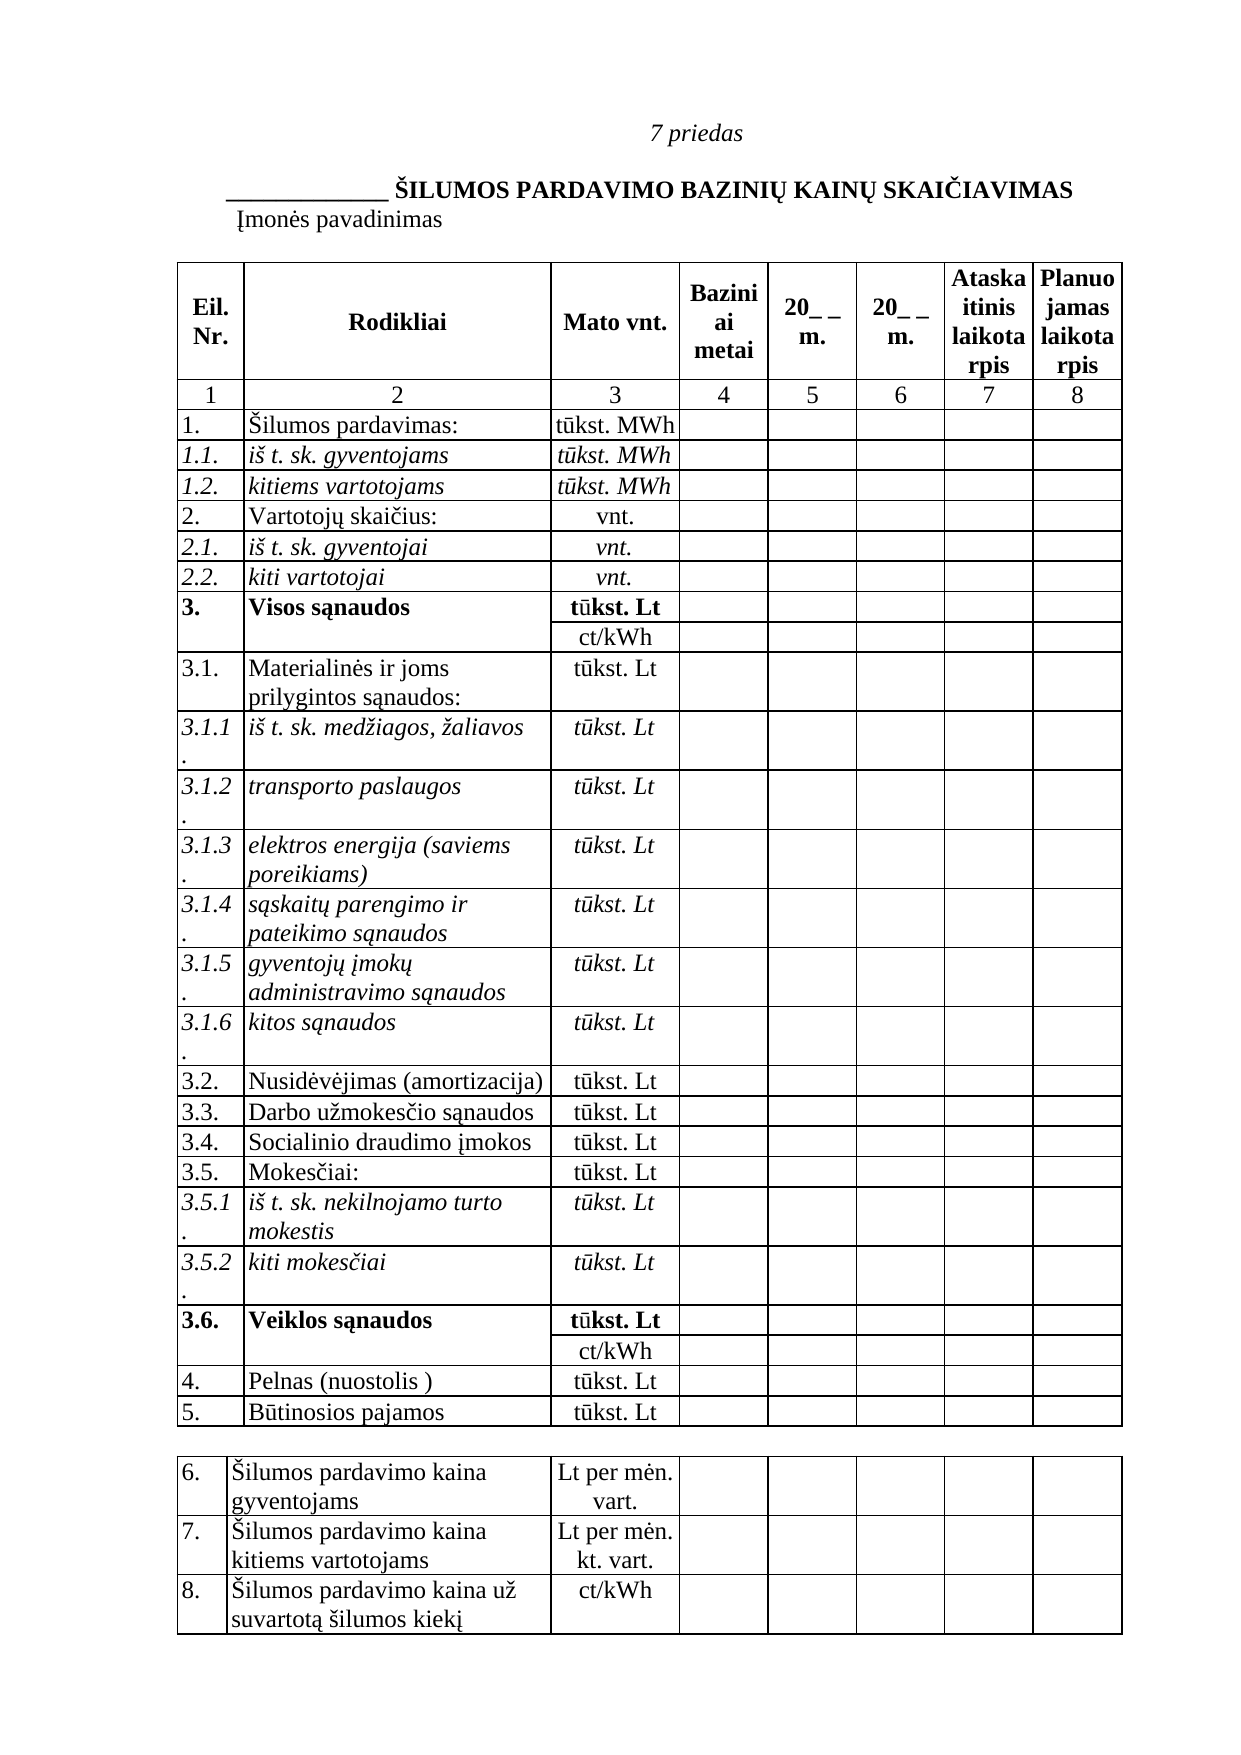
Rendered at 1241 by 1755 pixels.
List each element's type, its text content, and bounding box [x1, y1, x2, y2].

table_cell [769, 1157, 856, 1186]
table_cell [769, 623, 856, 651]
table_cell 3.5. [178, 1157, 243, 1186]
table_cell [1034, 1457, 1121, 1515]
table_cell [769, 1188, 856, 1245]
table_cell [857, 712, 944, 769]
table_cell Socialinio draudimo įmokos [245, 1127, 550, 1156]
table_cell Lt per mėn. vart. [552, 1457, 679, 1515]
table_cell [857, 1157, 944, 1186]
table_cell [857, 830, 944, 887]
table_cell 3.6. [178, 1306, 243, 1365]
table_cell tūkst. Lt [552, 1247, 679, 1304]
table_cell [945, 1127, 1032, 1156]
table_cell [857, 410, 944, 439]
table_cell [857, 1127, 944, 1156]
table_cell tūkst. Lt [552, 1366, 679, 1395]
table_cell 3 [552, 380, 679, 409]
table_cell kiti vartotojai [245, 562, 550, 591]
table_cell [769, 771, 856, 828]
table_cell [857, 441, 944, 469]
table_cell [1034, 592, 1121, 621]
table_cell Šilumos pardavimo kaina kitiems vartotojams [228, 1516, 550, 1574]
table_cell tūkst. Lt [552, 830, 679, 887]
table_cell kitos sąnaudos [245, 1007, 550, 1065]
table_cell 1.2. [178, 471, 243, 500]
table_cell [945, 1188, 1032, 1245]
table_cell Veiklos sąnaudos [245, 1306, 550, 1365]
table_cell 3.1.1. [178, 712, 243, 769]
table_cell vnt. [552, 532, 679, 560]
table_cell [1034, 1366, 1121, 1395]
table_cell 6. [178, 1457, 226, 1515]
table_cell [857, 1575, 944, 1633]
table_cell tūkst. Lt [552, 1157, 679, 1186]
table_header Ataskaitinis laikotarpis [945, 263, 1032, 378]
table_cell 1.1. [178, 441, 243, 469]
table_cell [769, 712, 856, 769]
table_cell [769, 1575, 856, 1633]
table_cell [769, 1516, 856, 1574]
table_cell [857, 1097, 944, 1125]
table_cell iš t. sk. nekilnojamo turto mokestis [245, 1188, 550, 1245]
table_cell 4 [680, 380, 767, 409]
table_cell 8. [178, 1575, 226, 1633]
table_cell 2. [178, 501, 243, 530]
table_cell [945, 1306, 1032, 1334]
table_cell [1034, 889, 1121, 947]
table_cell tūkst. Lt [552, 1188, 679, 1245]
table_cell [857, 1457, 944, 1515]
table_cell [680, 1457, 767, 1515]
table_cell [769, 592, 856, 621]
text Įmonės pavadinimas [177, 204, 1122, 233]
table_header 20_ _ m. [769, 263, 856, 378]
table_cell Visos sąnaudos [245, 592, 550, 651]
table_cell [769, 532, 856, 560]
table_cell tūkst. Lt [552, 771, 679, 828]
table_cell [769, 1457, 856, 1515]
table_cell [1034, 1306, 1121, 1334]
table_cell gyventojų įmokų administravimo sąnaudos [245, 948, 550, 1006]
table_cell tūkst. Lt [552, 1007, 679, 1065]
table_cell [680, 1336, 767, 1365]
table_cell [769, 889, 856, 947]
table_cell [769, 1007, 856, 1065]
table_cell [857, 562, 944, 591]
table_cell [945, 592, 1032, 621]
table_cell 3.3. [178, 1097, 243, 1125]
table_cell 3.4. [178, 1127, 243, 1156]
table_cell [769, 1336, 856, 1365]
table_cell [1034, 562, 1121, 591]
table_cell [945, 562, 1032, 591]
table_cell Šilumos pardavimo kaina už suvartotą šilumos kiekį [228, 1575, 550, 1633]
table_cell [1034, 1397, 1121, 1425]
table_cell 1. [178, 410, 243, 439]
table_cell tūkst. MWh [552, 410, 679, 439]
table_cell [1034, 623, 1121, 651]
table_header Baziniai metai [680, 263, 767, 378]
table_cell 7. [178, 1516, 226, 1574]
table_cell [680, 830, 767, 887]
table_cell [769, 948, 856, 1006]
table_cell [1034, 1336, 1121, 1365]
table_cell [945, 623, 1032, 651]
table_cell [857, 1188, 944, 1245]
table_cell 1 [178, 380, 243, 409]
table_cell tūkst. MWh [552, 441, 679, 469]
table_cell tūkst. Lt [552, 712, 679, 769]
table_cell [945, 1066, 1032, 1095]
table_cell [769, 441, 856, 469]
table_cell [680, 441, 767, 469]
table_cell 3.1.4. [178, 889, 243, 947]
table_cell Šilumos pardavimo kaina gyventojams [228, 1457, 550, 1515]
table_cell [1034, 653, 1121, 710]
table_cell [945, 653, 1032, 710]
table_cell [1034, 532, 1121, 560]
table_cell [680, 501, 767, 530]
table_cell kiti mokesčiai [245, 1247, 550, 1304]
table_cell Pelnas (nuostolis ) [245, 1366, 550, 1395]
table_cell tūkst. Lt [552, 948, 679, 1006]
table_header Eil. Nr. [178, 263, 243, 378]
table_cell 3.5.2. [178, 1247, 243, 1304]
table_cell [680, 771, 767, 828]
table_cell [1034, 948, 1121, 1006]
table_cell [680, 623, 767, 651]
table_cell [857, 1336, 944, 1365]
table_cell 3.1.3. [178, 830, 243, 887]
table_cell [1034, 410, 1121, 439]
table_cell [1034, 1097, 1121, 1125]
table_cell ct/kWh [552, 623, 679, 651]
table_cell ct/kWh [552, 1336, 679, 1365]
table_cell Lt per mėn. kt. vart. [552, 1516, 679, 1574]
table_cell 3.1.6. [178, 1007, 243, 1065]
table_cell [680, 1007, 767, 1065]
table_cell [680, 1575, 767, 1633]
table_cell [857, 1306, 944, 1334]
table_cell [769, 1247, 856, 1304]
table_cell [945, 410, 1032, 439]
table_cell [945, 1457, 1032, 1515]
table_cell 3.1.5. [178, 948, 243, 1006]
table_cell [769, 1306, 856, 1334]
table_cell Materialinės ir joms prilygintos sąnaudos: [245, 653, 550, 710]
table_cell iš t. sk. medžiagos, žaliavos [245, 712, 550, 769]
table_cell [680, 1066, 767, 1095]
table_cell [945, 1397, 1032, 1425]
table_cell [1034, 1516, 1121, 1574]
table_cell 3.2. [178, 1066, 243, 1095]
table_cell [1034, 1188, 1121, 1245]
table_cell [769, 830, 856, 887]
table_cell [857, 1066, 944, 1095]
table_cell ct/kWh [552, 1575, 679, 1633]
table_cell 3.1. [178, 653, 243, 710]
table_cell [857, 1007, 944, 1065]
table_cell tūkst. Lt [552, 592, 679, 621]
table_cell [1034, 1157, 1121, 1186]
table_cell [769, 1097, 856, 1125]
table_cell [857, 653, 944, 710]
table_cell [680, 410, 767, 439]
table_cell [945, 1007, 1032, 1065]
table_cell sąskaitų parengimo ir pateikimo sąnaudos [245, 889, 550, 947]
table_cell [945, 501, 1032, 530]
table_cell 3.1.2. [178, 771, 243, 828]
table_cell [769, 1397, 856, 1425]
table_cell transporto paslaugos [245, 771, 550, 828]
table_cell [680, 532, 767, 560]
table_cell [1034, 771, 1121, 828]
table_cell Būtinosios pajamos [245, 1397, 550, 1425]
table_cell [680, 562, 767, 591]
table_cell tūkst. Lt [552, 889, 679, 947]
table_cell [680, 1516, 767, 1574]
table_cell [1034, 1247, 1121, 1304]
table_cell [680, 1247, 767, 1304]
table_cell [680, 1366, 767, 1395]
table_cell [769, 471, 856, 500]
table_cell [1034, 1007, 1121, 1065]
table_cell vnt. [552, 501, 679, 530]
table_cell iš t. sk. gyventojams [245, 441, 550, 469]
table_cell Darbo užmokesčio sąnaudos [245, 1097, 550, 1125]
table_cell [1034, 1575, 1121, 1633]
table_cell [945, 1366, 1032, 1395]
table_cell tūkst. Lt [552, 653, 679, 710]
table_cell [857, 471, 944, 500]
text 7 priedas [649, 118, 1122, 147]
table_cell Nusidėvėjimas (amortizacija) [245, 1066, 550, 1095]
table_cell [945, 441, 1032, 469]
table_cell tūkst. Lt [552, 1066, 679, 1095]
table_cell kitiems vartotojams [245, 471, 550, 500]
table_cell [680, 1188, 767, 1245]
table_cell [680, 653, 767, 710]
table_cell [769, 1366, 856, 1395]
table_cell Mokesčiai: [245, 1157, 550, 1186]
table_cell [769, 1066, 856, 1095]
table_cell [945, 1247, 1032, 1304]
table_cell [857, 1366, 944, 1395]
table_cell [1034, 1066, 1121, 1095]
table_cell [857, 623, 944, 651]
table_cell [680, 592, 767, 621]
table_cell [680, 1157, 767, 1186]
table_header Rodikliai [245, 263, 550, 378]
table_cell [680, 1306, 767, 1334]
table_cell [769, 1127, 856, 1156]
table_cell [1034, 471, 1121, 500]
table_cell [680, 1097, 767, 1125]
table_cell [857, 1247, 944, 1304]
table_cell [945, 1157, 1032, 1186]
table_cell [945, 889, 1032, 947]
table_cell Šilumos pardavimas: [245, 410, 550, 439]
table_header 20_ _ m. [857, 263, 944, 378]
table_cell 2 [245, 380, 550, 409]
table_cell [680, 471, 767, 500]
table_cell 2.1. [178, 532, 243, 560]
table_cell [857, 1516, 944, 1574]
table_cell 3. [178, 592, 243, 651]
table_cell [680, 1397, 767, 1425]
table_cell 8 [1034, 380, 1121, 409]
text _____________ ŠILUMOS PARDAVIMO BAZINIŲ KAINŲ SKAIČIAVIMAS [177, 176, 1122, 204]
table_cell [857, 948, 944, 1006]
table_cell [945, 1516, 1032, 1574]
table_cell [680, 889, 767, 947]
table_cell [769, 653, 856, 710]
table_cell tūkst. MWh [552, 471, 679, 500]
table_cell [769, 562, 856, 591]
table_cell tūkst. Lt [552, 1097, 679, 1125]
table_cell [857, 889, 944, 947]
table_cell [945, 1575, 1032, 1633]
table_cell [1034, 1127, 1121, 1156]
table_cell [857, 592, 944, 621]
table_cell [945, 471, 1032, 500]
table_cell [945, 712, 1032, 769]
table_cell tūkst. Lt [552, 1397, 679, 1425]
table_cell [857, 532, 944, 560]
table_header Planuojamas laikotarpis [1034, 263, 1121, 378]
table_cell vnt. [552, 562, 679, 591]
table_cell [769, 410, 856, 439]
table_cell [945, 948, 1032, 1006]
table_cell 7 [945, 380, 1032, 409]
table_cell elektros energija (saviems poreikiams) [245, 830, 550, 887]
table_cell [857, 501, 944, 530]
table_header Mato vnt. [552, 263, 679, 378]
table_cell [945, 532, 1032, 560]
table_cell 4. [178, 1366, 243, 1395]
table_cell [1034, 501, 1121, 530]
table_cell [680, 712, 767, 769]
table_cell tūkst. Lt [552, 1306, 679, 1334]
table_cell [857, 771, 944, 828]
table_cell tūkst. Lt [552, 1127, 679, 1156]
table_cell Vartotojų skaičius: [245, 501, 550, 530]
table_cell [945, 1097, 1032, 1125]
table_cell [680, 1127, 767, 1156]
table_cell [1034, 712, 1121, 769]
table_cell [769, 501, 856, 530]
table_cell [945, 830, 1032, 887]
table_cell [1034, 830, 1121, 887]
table_cell [945, 771, 1032, 828]
table_cell [177, 1427, 1122, 1456]
table_cell 3.5.1. [178, 1188, 243, 1245]
table_cell [857, 1397, 944, 1425]
table_cell iš t. sk. gyventojai [245, 532, 550, 560]
table_cell [945, 1336, 1032, 1365]
table_cell 6 [857, 380, 944, 409]
table_cell [680, 948, 767, 1006]
table_cell 5 [769, 380, 856, 409]
table_cell 2.2. [178, 562, 243, 591]
table_cell [1034, 441, 1121, 469]
table_cell 5. [178, 1397, 243, 1425]
